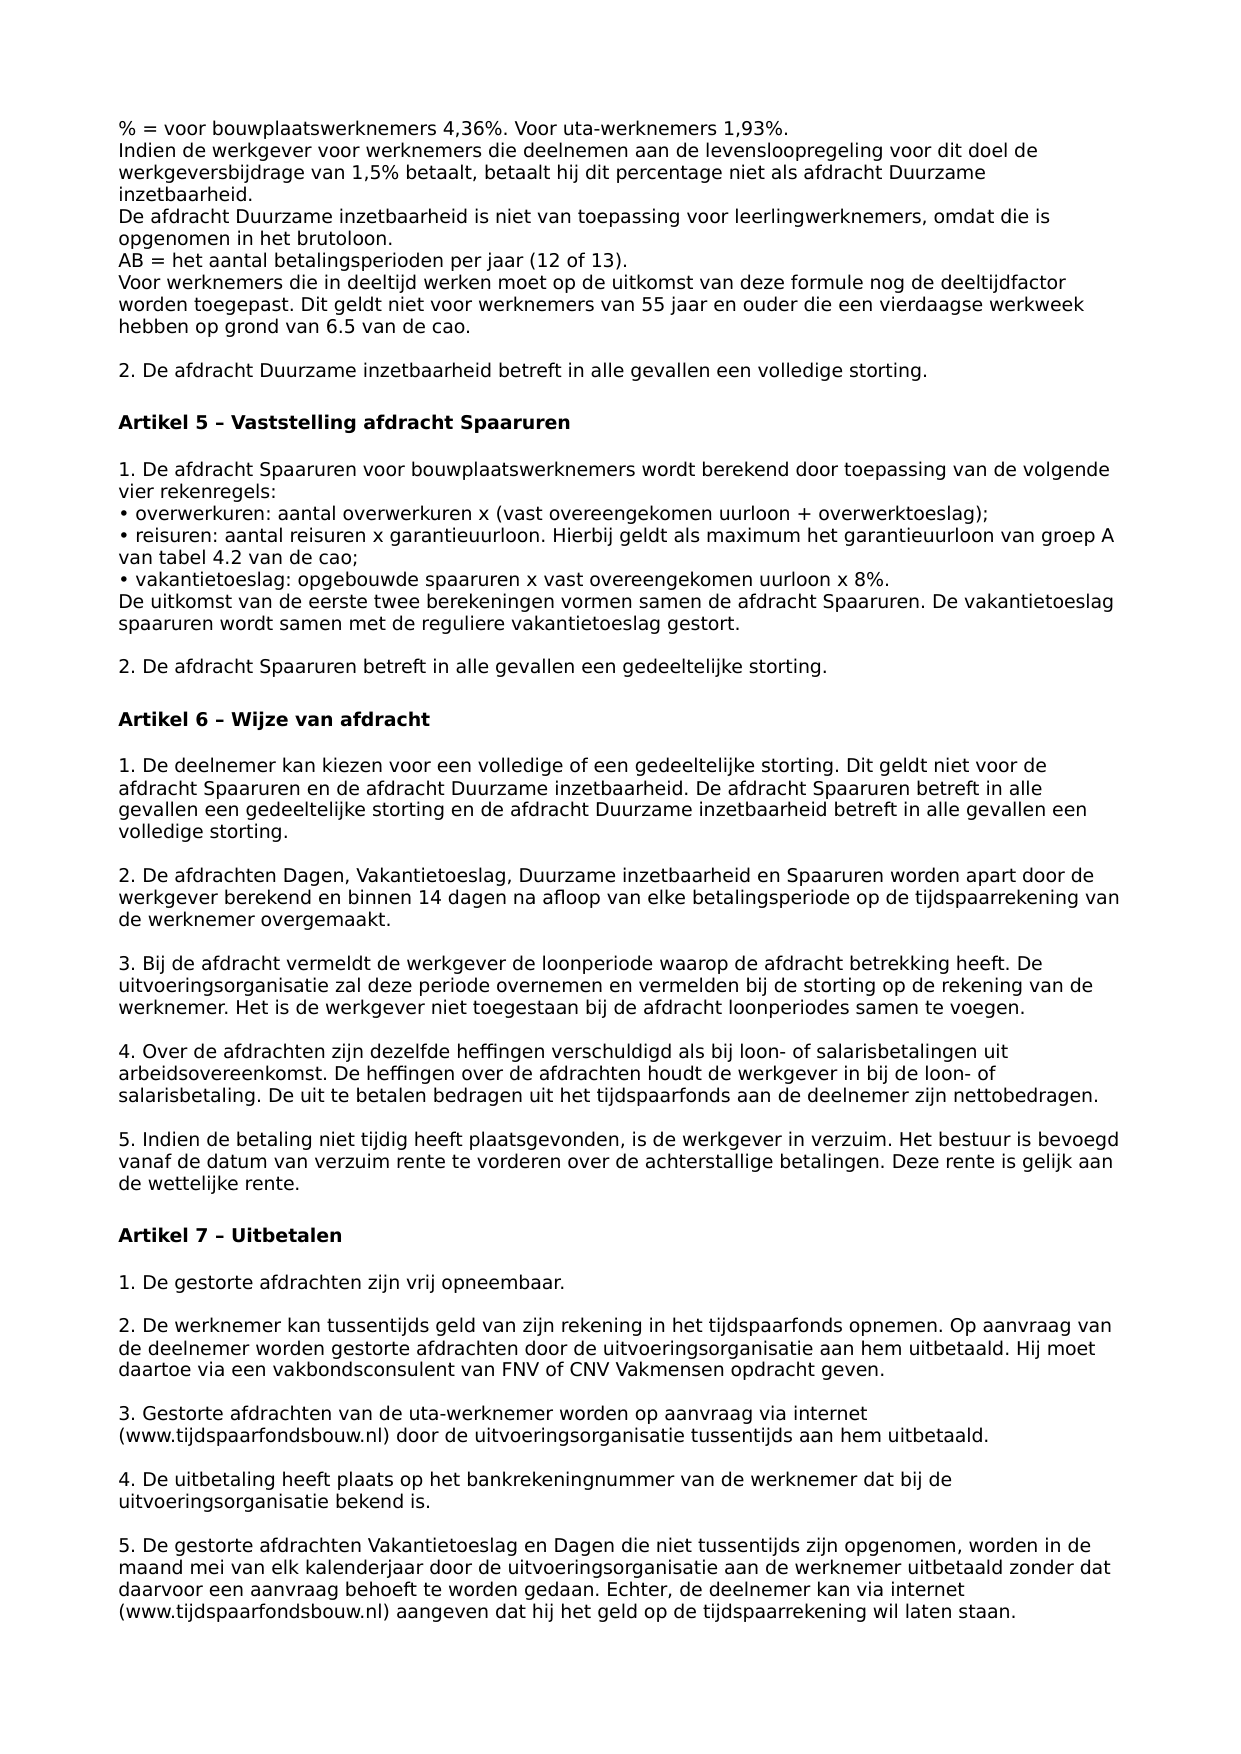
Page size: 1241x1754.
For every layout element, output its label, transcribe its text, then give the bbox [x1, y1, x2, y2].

text 4. Over de afdrachten zijn dezelfde heffingen verschuldigd als bij loon- of salarisbetalingen uit arbeidsovereenkomst. De heffingen over de afdrachten houdt de werkgever in bij de loon- of salarisbetaling. De uit te betalen bedragen uit het tijdspaarfonds aan de deelnemer zijn nettobedragen. [118, 1041, 1122, 1107]
text 3. Bij de afdracht vermeldt de werkgever de loonperiode waarop de afdracht betrekking heeft. De uitvoeringsorganisatie zal deze periode overnemen en vermelden bij de storting op de rekening van de werknemer. Het is de werkgever niet toegestaan bij de afdracht loonperiodes samen te voegen. [118, 953, 1122, 1019]
text AB = het aantal betalingsperioden per jaar (12 of 13). [118, 250, 1122, 272]
text 1. De afdracht Spaaruren voor bouwplaatswerknemers wordt berekend door toepassing van de volgende vier rekenregels: [118, 459, 1122, 503]
subtitle Artikel 5 – Vaststelling afdracht Spaaruren [118, 412, 1122, 434]
subtitle Artikel 6 – Wijze van afdracht [118, 708, 1122, 730]
text De afdracht Duurzame inzetbaarheid is niet van toepassing voor leerlingwerknemers, omdat die is opgenomen in het brutoloon. [118, 206, 1122, 250]
text Voor werknemers die in deeltijd werken moet op de uitkomst van deze formule nog de deeltijdfactor worden toegepast. Dit geldt niet voor werknemers van 55 jaar en ouder die een vierdaagse werkweek hebben op grond van 6.5 van de cao. [118, 272, 1122, 338]
text • overwerkuren: aantal overwerkuren x (vast overeengekomen uurloon + overwerktoeslag); [118, 503, 1122, 525]
text 5. De gestorte afdrachten Vakantietoeslag en Dagen die niet tussentijds zijn opgenomen, worden in de maand mei van elk kalenderjaar door de uitvoeringsorganisatie aan de werknemer uitbetaald zonder dat daarvoor een aanvraag behoeft te worden gedaan. Echter, de deelnemer kan via internet (www.tijdspaarfondsbouw.nl) aangeven dat hij het geld op de tijdspaarrekening wil laten staan. [118, 1535, 1122, 1623]
text 2. De afdracht Spaaruren betreft in alle gevallen een gedeeltelijke storting. [118, 656, 1122, 678]
text 1. De deelnemer kan kiezen voor een volledige of een gedeeltelijke storting. Dit geldt niet voor de afdracht Spaaruren en de afdracht Duurzame inzetbaarheid. De afdracht Spaaruren betreft in alle gevallen een gedeeltelijke storting en de afdracht Duurzame inzetbaarheid betreft in alle gevallen een volledige storting. [118, 755, 1122, 843]
text • reisuren: aantal reisuren x garantieuurloon. Hierbij geldt als maximum het garantieuurloon van groep A van tabel 4.2 van de cao; [118, 525, 1122, 569]
text 5. Indien de betaling niet tijdig heeft plaatsgevonden, is de werkgever in verzuim. Het bestuur is bevoegd vanaf de datum van verzuim rente te vorderen over de achterstallige betalingen. Deze rente is gelijk aan de wettelijke rente. [118, 1129, 1122, 1194]
text • vakantietoeslag: opgebouwde spaaruren x vast overeengekomen uurloon x 8%. [118, 569, 1122, 591]
text 4. De uitbetaling heeft plaats op het bankrekeningnummer van de werknemer dat bij de uitvoeringsorganisatie bekend is. [118, 1469, 1122, 1513]
text % = voor bouwplaatswerknemers 4,36%. Voor uta-werknemers 1,93%. [118, 118, 1122, 140]
text 2. De werknemer kan tussentijds geld van zijn rekening in het tijdspaarfonds opnemen. Op aanvraag van de deelnemer worden gestorte afdrachten door de uitvoeringsorganisatie aan hem uitbetaald. Hij moet daartoe via een vakbondsconsulent van FNV of CNV Vakmensen opdracht geven. [118, 1315, 1122, 1381]
text 3. Gestorte afdrachten van de uta-werknemer worden op aanvraag via internet (www.tijdspaarfondsbouw.nl) door de uitvoeringsorganisatie tussentijds aan hem uitbetaald. [118, 1403, 1122, 1447]
subtitle Artikel 7 – Uitbetalen [118, 1224, 1122, 1247]
text 2. De afdracht Duurzame inzetbaarheid betreft in alle gevallen een volledige storting. [118, 360, 1122, 382]
text Indien de werkgever voor werknemers die deelnemen aan de levensloopregeling voor dit doel de werkgeversbijdrage van 1,5% betaalt, betaalt hij dit percentage niet als afdracht Duurzame inzetbaarheid. [118, 140, 1122, 206]
text 1. De gestorte afdrachten zijn vrij opneembaar. [118, 1272, 1122, 1293]
text 2. De afdrachten Dagen, Vakantietoeslag, Duurzame inzetbaarheid en Spaaruren worden apart door de werkgever berekend en binnen 14 dagen na afloop van elke betalingsperiode op de tijdspaarrekening van de werknemer overgemaakt. [118, 865, 1122, 931]
text De uitkomst van de eerste twee berekeningen vormen samen de afdracht Spaaruren. De vakantietoeslag spaaruren wordt samen met de reguliere vakantietoeslag gestort. [118, 591, 1122, 634]
